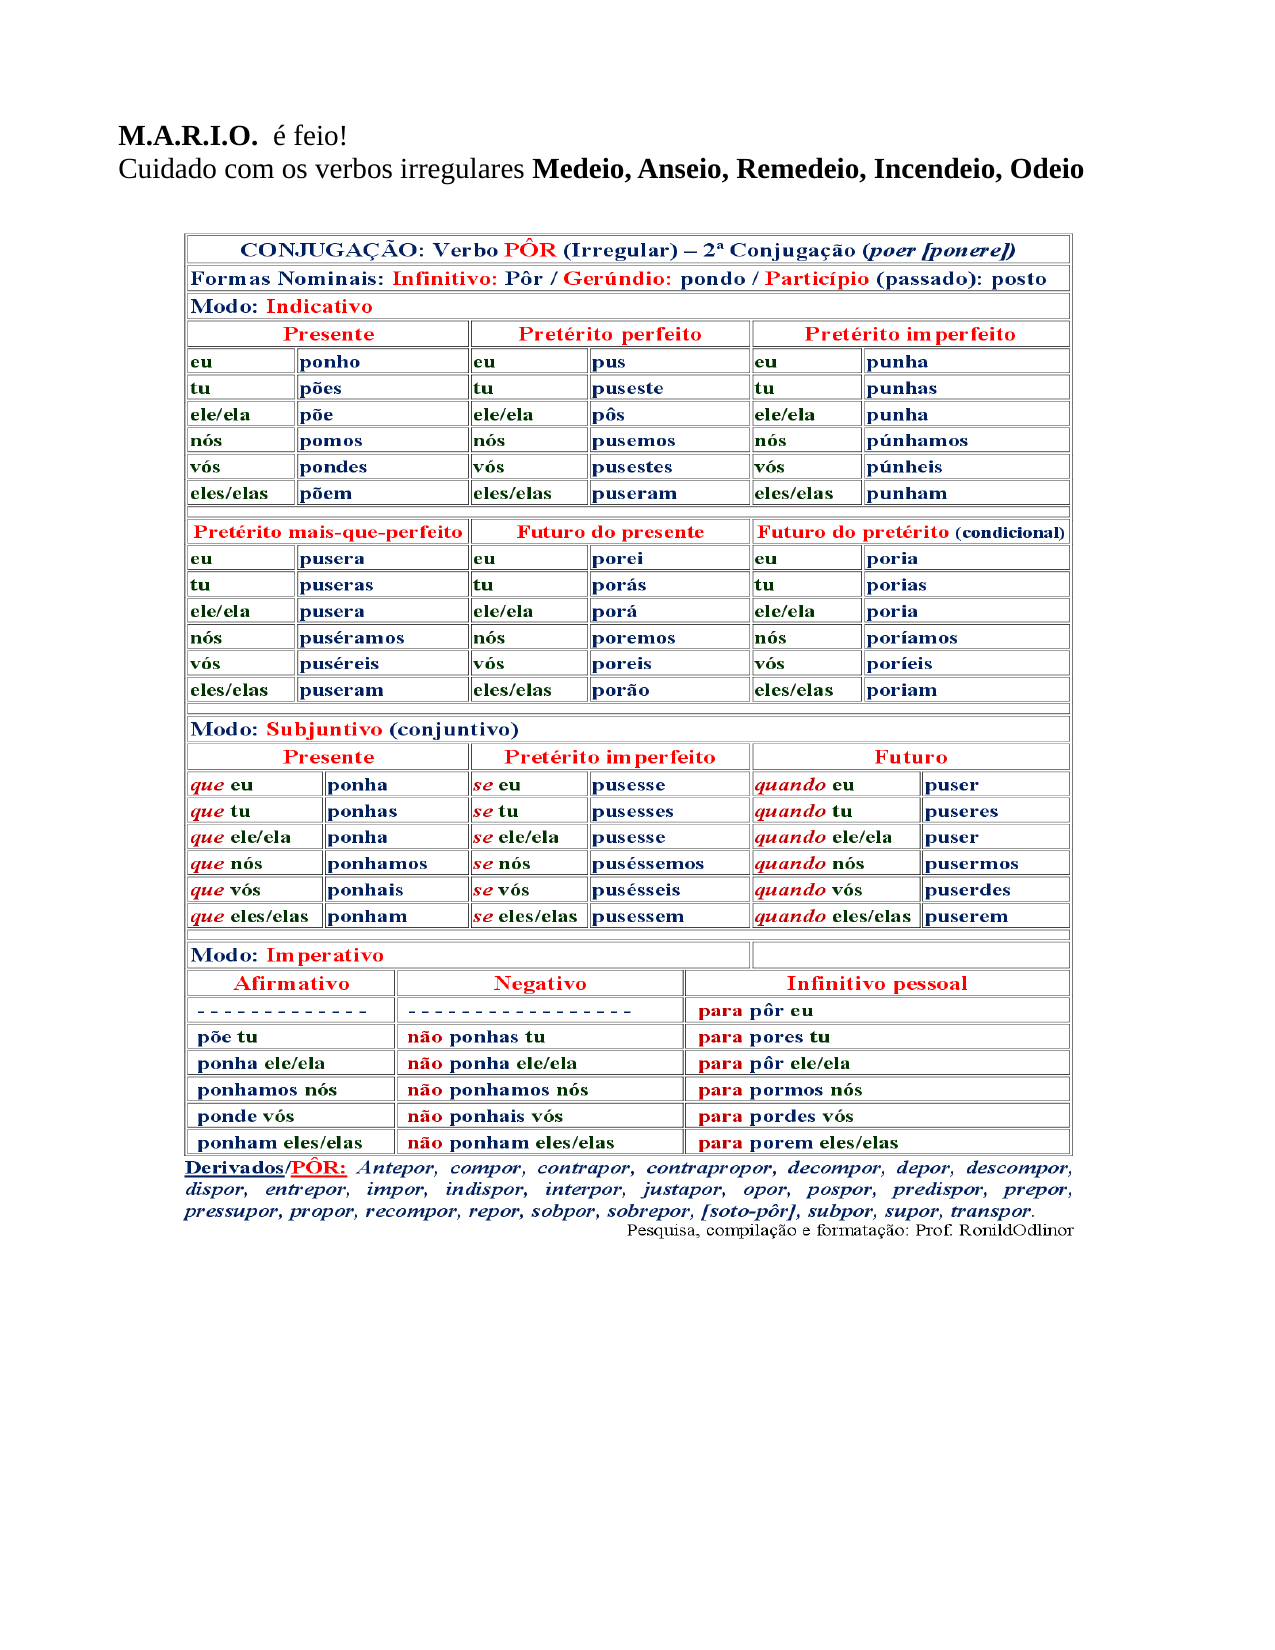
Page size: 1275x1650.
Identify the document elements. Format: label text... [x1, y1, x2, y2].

picture [126, 196, 1109, 1326]
text Cuidado com os verbos irregulares Medeio, Anseio, Remedeio, Incendeio, Odeio [118, 152, 1193, 185]
text M.A.R.I.O. é feio! [118, 118, 1193, 152]
